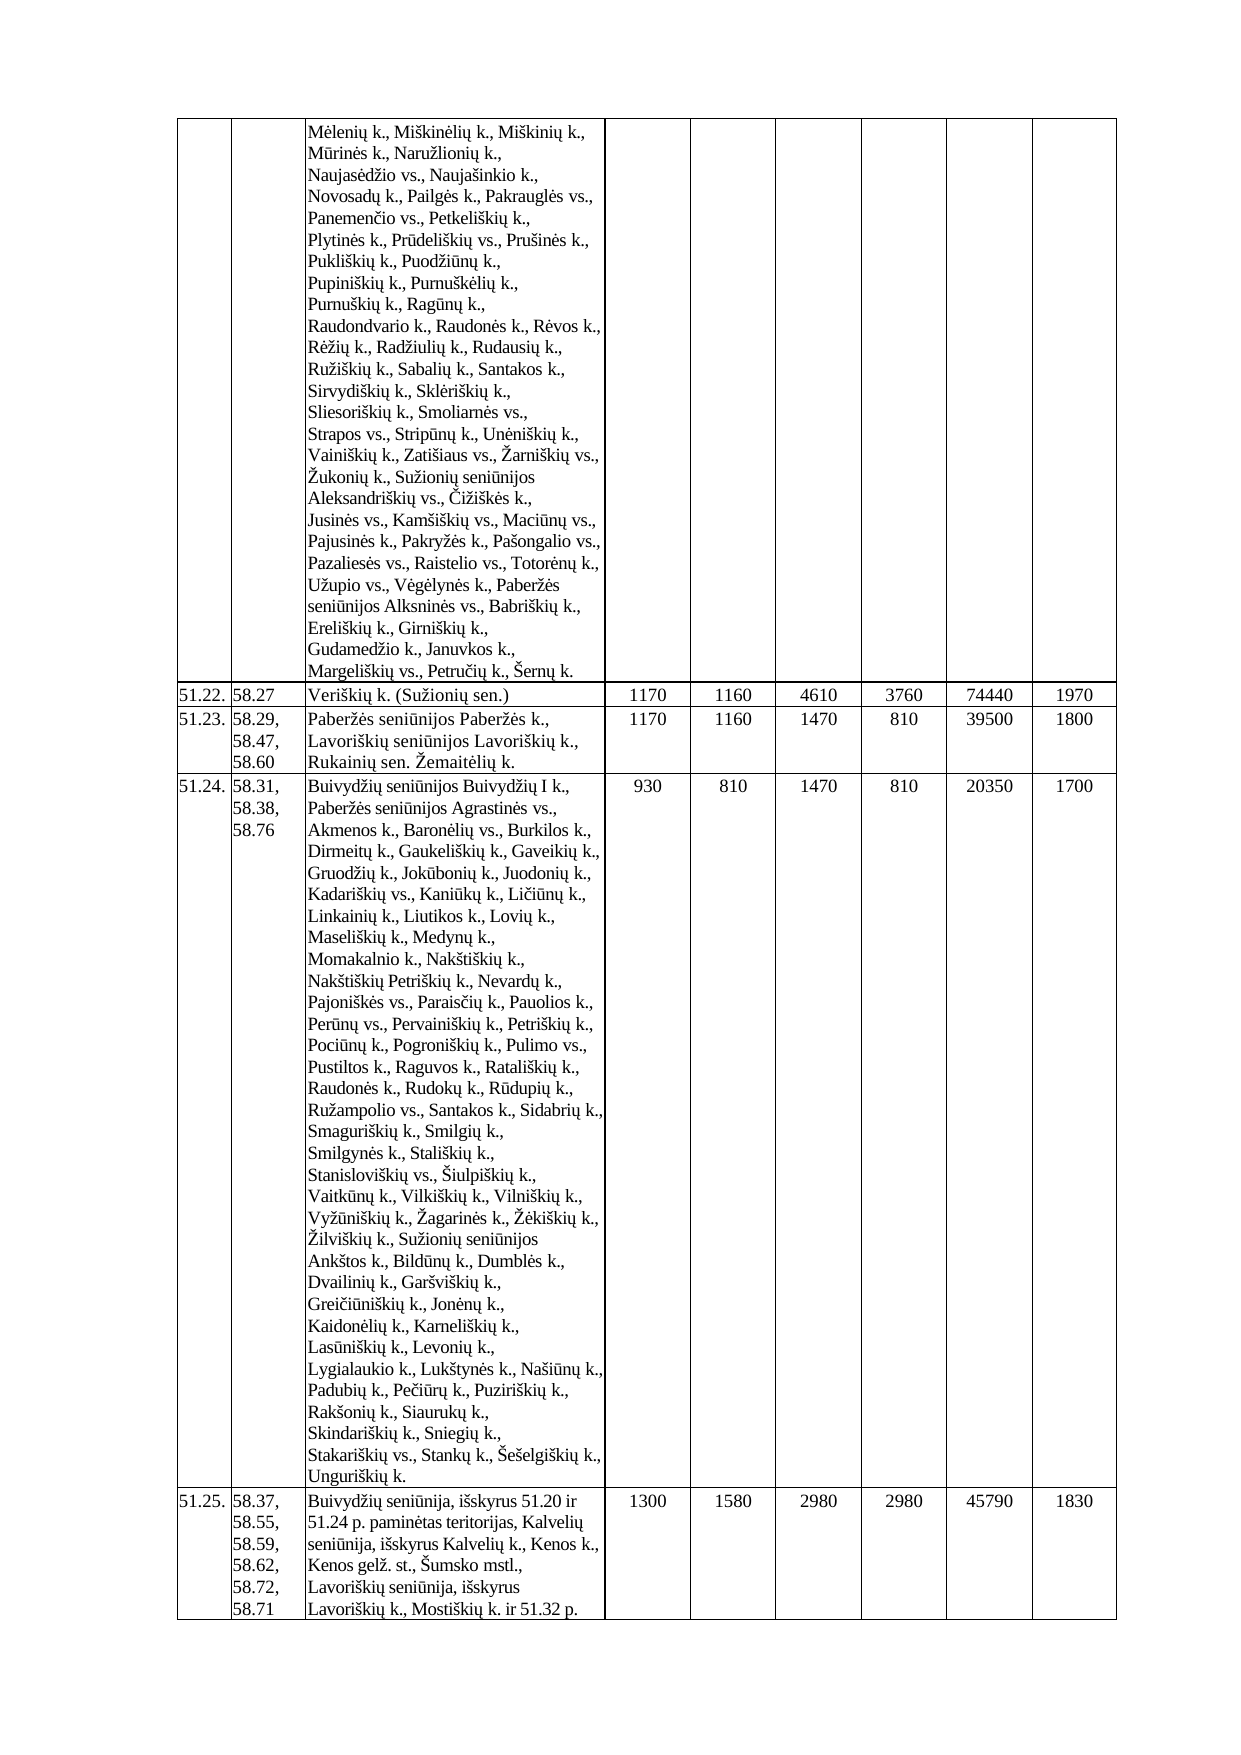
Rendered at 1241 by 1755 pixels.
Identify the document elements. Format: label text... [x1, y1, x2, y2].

table_cell [178, 119, 231, 681]
table_cell [947, 119, 1032, 681]
table_cell [606, 119, 690, 681]
table_cell 1700 [1033, 774, 1116, 1487]
table_cell 4610 [776, 683, 861, 706]
table_cell Paberžės seniūnijos Paberžės k., Lavoriškių seniūnijos Lavoriškių k., Rukainių sen. Žemaitėlių k. [306, 707, 604, 773]
table_cell 51.24. [178, 774, 231, 1487]
table_cell 1160 [691, 683, 775, 706]
table_cell 1300 [606, 1488, 690, 1619]
table_cell 1160 [691, 707, 775, 773]
table_cell 1170 [606, 683, 690, 706]
table_cell Veriškių k. (Sužionių sen.) [306, 683, 604, 706]
table_cell Buivydžių seniūnijos Buivydžių I k., Paberžės seniūnijos Agrastinės vs., Akmenos k., Baronėlių vs., Burkilos k., Dirmeitų k., Gaukeliškių k., Gaveikių k., Gruodžių k., Jokūbonių k., Juodonių k., Kadariškių vs., Kaniūkų k., Ličiūnų k., Linkainių k., Liutikos k., Lovių k., Maseliškių k., Medynų k., Momakalnio k., Nakštiškių k., Nakštiškių Petriškių k., Nevardų k., Pajoniškės vs., Paraisčių k., Pauolios k., Perūnų vs., Pervainiškių k., Petriškių k., Pociūnų k., Pogroniškių k., Pulimo vs., Pustiltos k., Raguvos k., Ratališkių k., Raudonės k., Rudokų k., Rūdupių k., Ružampolio vs., Santakos k., Sidabrių k., Smaguriškių k., Smilgių k., Smilgynės k., Stališkių k., Stanisloviškių vs., Šiulpiškių k., Vaitkūnų k., Vilkiškių k., Vilniškių k., Vyžūniškių k., Žagarinės k., Žėkiškių k., Žilviškių k., Sužionių seniūnijos Ankštos k., Bildūnų k., Dumblės k., Dvailinių k., Garšviškių k., Greičiūniškių k., Jonėnų k., Kaidonėlių k., Karneliškių k., Lasūniškių k., Levonių k., Lygialaukio k., Lukštynės k., Našiūnų k., Padubių k., Pečiūrų k., Puziriškių k., Rakšonių k., Siaurukų k., Skindariškių k., Sniegių k., Stakariškių vs., Stankų k., Šešelgiškių k., Unguriškių k. [306, 774, 604, 1487]
table_cell 810 [691, 774, 775, 1487]
table_cell [776, 119, 861, 681]
table_cell 810 [862, 707, 946, 773]
table_cell 2980 [776, 1488, 861, 1619]
table_cell 51.23. [178, 707, 231, 773]
table_cell 51.22. [178, 683, 231, 706]
table_cell 39500 [947, 707, 1032, 773]
table_cell 1470 [776, 707, 861, 773]
table_cell 3760 [862, 683, 946, 706]
table_cell 1830 [1033, 1488, 1116, 1619]
table_cell 58.31, 58.38, 58.76 [232, 774, 305, 1487]
table_cell 1800 [1033, 707, 1116, 773]
table_cell 1970 [1033, 683, 1116, 706]
table_cell 58.37, 58.55, 58.59, 58.62, 58.72, 58.71 [232, 1488, 305, 1619]
table_cell Buivydžių seniūnija, išskyrus 51.20 ir 51.24 p. paminėtas teritorijas, Kalvelių seniūnija, išskyrus Kalvelių k., Kenos k., Kenos gelž. st., Šumsko mstl., Lavoriškių seniūnija, išskyrus Lavoriškių k., Mostiškių k. ir 51.32 p. [306, 1488, 604, 1619]
table_cell [691, 119, 775, 681]
table_cell [232, 119, 305, 681]
table_cell 45790 [947, 1488, 1032, 1619]
table_cell 930 [606, 774, 690, 1487]
table_cell [1117, 1487, 1123, 1619]
table_cell Mėlenių k., Miškinėlių k., Miškinių k., Mūrinės k., Naružlionių k., Naujasėdžio vs., Naujašinkio k., Novosadų k., Pailgės k., Pakrauglės vs., Panemenčio vs., Petkeliškių k., Plytinės k., Prūdeliškių vs., Prušinės k., Pukliškių k., Puodžiūnų k., Pupiniškių k., Purnuškėlių k., Purnuškių k., Ragūnų k., Raudondvario k., Raudonės k., Rėvos k., Rėžių k., Radžiulių k., Rudausių k., Ružiškių k., Sabalių k., Santakos k., Sirvydiškių k., Sklėriškių k., Sliesoriškių k., Smoliarnės vs., Strapos vs., Stripūnų k., Unėniškių k., Vainiškių k., Zatišiaus vs., Žarniškių vs., Žukonių k., Sužionių seniūnijos Aleksandriškių vs., Čižiškės k., Jusinės vs., Kamšiškių vs., Maciūnų vs., Pajusinės k., Pakryžės k., Pašongalio vs., Pazaliesės vs., Raistelio vs., Totorėnų k., Užupio vs., Vėgėlynės k., Paberžės seniūnijos Alksninės vs., Babriškių k., Ereliškių k., Girniškių k., Gudamedžio k., Januvkos k., Margeliškių vs., Petručių k., Šernų k. [306, 119, 604, 681]
table_cell 20350 [947, 774, 1032, 1487]
table_cell 1580 [691, 1488, 775, 1619]
table_cell 74440 [947, 683, 1032, 706]
table_cell [1033, 119, 1116, 681]
table_cell [1117, 773, 1123, 1487]
table_cell 810 [862, 774, 946, 1487]
table_cell 51.25. [178, 1488, 231, 1619]
table_cell [1117, 118, 1123, 681]
table_cell 2980 [862, 1488, 946, 1619]
table_cell 58.27 [232, 683, 305, 706]
table_cell 1170 [606, 707, 690, 773]
table_cell 58.29, 58.47, 58.60 [232, 707, 305, 773]
table_cell [862, 119, 946, 681]
table_cell [1117, 706, 1123, 773]
table_cell 1470 [776, 774, 861, 1487]
table_cell [1117, 681, 1123, 706]
